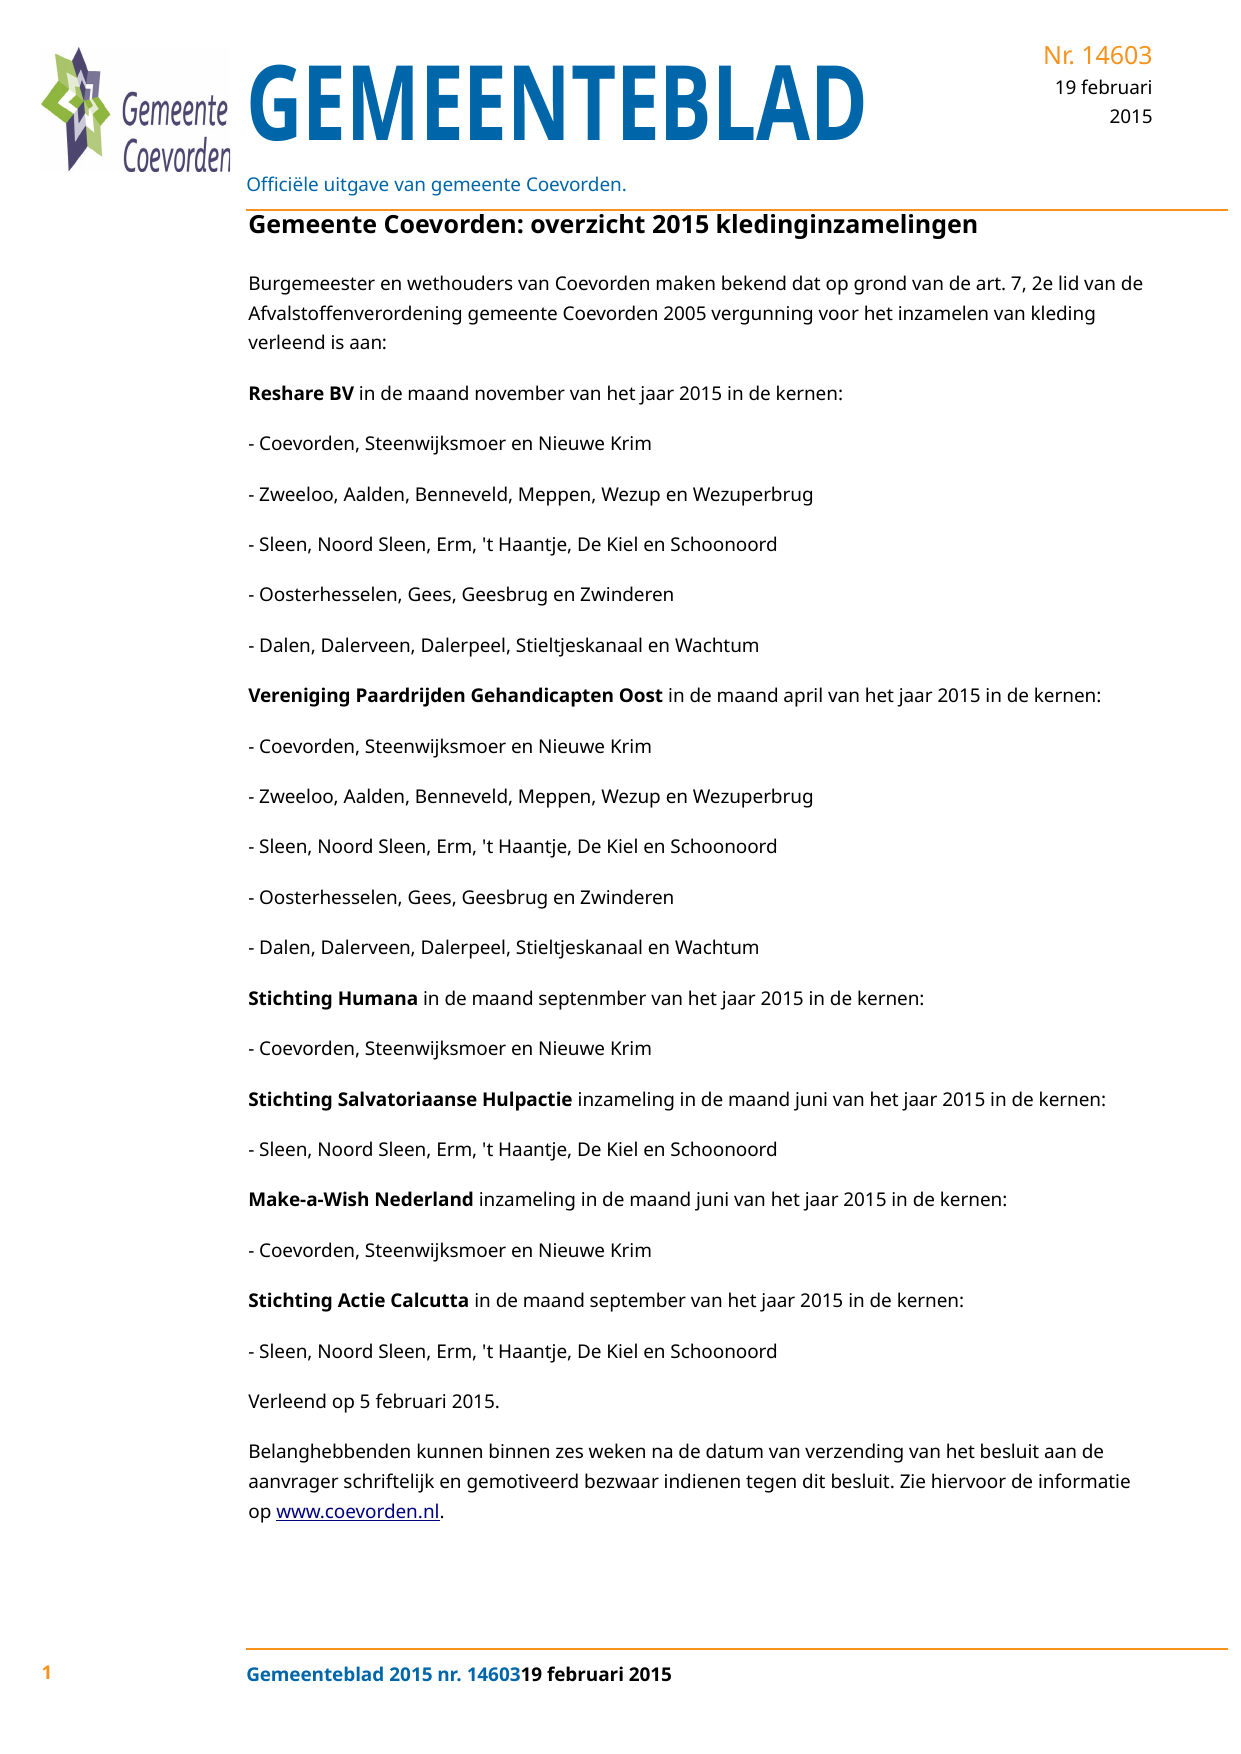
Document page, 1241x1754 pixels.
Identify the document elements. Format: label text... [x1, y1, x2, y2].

text - Coevorden, Steenwijksmoer en Nieuwe Krim [248, 430, 1152, 456]
text - Coevorden, Steenwijksmoer en Nieuwe Krim [248, 1035, 1152, 1061]
text Vereniging Paardrijden Gehandicapten Oost in de maand april van het jaar 2015 in de kernen: [248, 682, 1152, 708]
text - Oosterhesselen, Gees, Geesbrug en Zwinderen [248, 884, 1152, 910]
text - Zweeloo, Aalden, Benneveld, Meppen, Wezup en Wezuperbrug [248, 783, 1152, 809]
picture [41, 47, 231, 172]
text Belanghebbenden kunnen binnen zes weken na de datum van verzending van het besluit aan de aanvrager schriftelijk en gemotiveerd bezwaar indienen tegen dit besluit. Zie hiervoor de informatie op www.coevorden.nl. [248, 1439, 1152, 1523]
text Verleend op 5 februari 2015. [248, 1388, 1152, 1414]
text - Coevorden, Steenwijksmoer en Nieuwe Krim [248, 1237, 1152, 1263]
text - Oosterhesselen, Gees, Geesbrug en Zwinderen [248, 582, 1152, 607]
text - Sleen, Noord Sleen, Erm, 't Haantje, De Kiel en Schoonoord [248, 1136, 1152, 1162]
text Stichting Actie Calcutta in de maand september van het jaar 2015 in de kernen: [248, 1287, 1152, 1313]
text Make-a-Wish Nederland inzameling in de maand juni van het jaar 2015 in de kernen: [248, 1187, 1152, 1212]
text - Dalen, Dalerveen, Dalerpeel, Stieltjeskanaal en Wachtum [248, 934, 1152, 960]
text - Dalen, Dalerveen, Dalerpeel, Stieltjeskanaal en Wachtum [248, 632, 1152, 658]
text Stichting Humana in de maand septenmber van het jaar 2015 in de kernen: [248, 985, 1152, 1011]
text Burgemeester en wethouders van Coevorden maken bekend dat op grond van de art. 7, 2e lid van de Afvalstoffenverordening gemeente Coevorden 2005 vergunning voor het inzamelen van kleding verleend is aan: [248, 270, 1152, 355]
text - Sleen, Noord Sleen, Erm, 't Haantje, De Kiel en Schoonoord [248, 1338, 1152, 1363]
text - Zweeloo, Aalden, Benneveld, Meppen, Wezup en Wezuperbrug [248, 481, 1152, 506]
text Stichting Salvatoriaanse Hulpactie inzameling in de maand juni van het jaar 2015 in de kernen: [248, 1086, 1152, 1111]
text Reshare BV in de maand november van het jaar 2015 in de kernen: [248, 380, 1152, 406]
text - Coevorden, Steenwijksmoer en Nieuwe Krim [248, 733, 1152, 758]
text - Sleen, Noord Sleen, Erm, 't Haantje, De Kiel en Schoonoord [248, 531, 1152, 557]
text Gemeente Coevorden: overzicht 2015 kledinginzamelingen [248, 211, 1152, 241]
text - Sleen, Noord Sleen, Erm, 't Haantje, De Kiel en Schoonoord [248, 834, 1152, 859]
